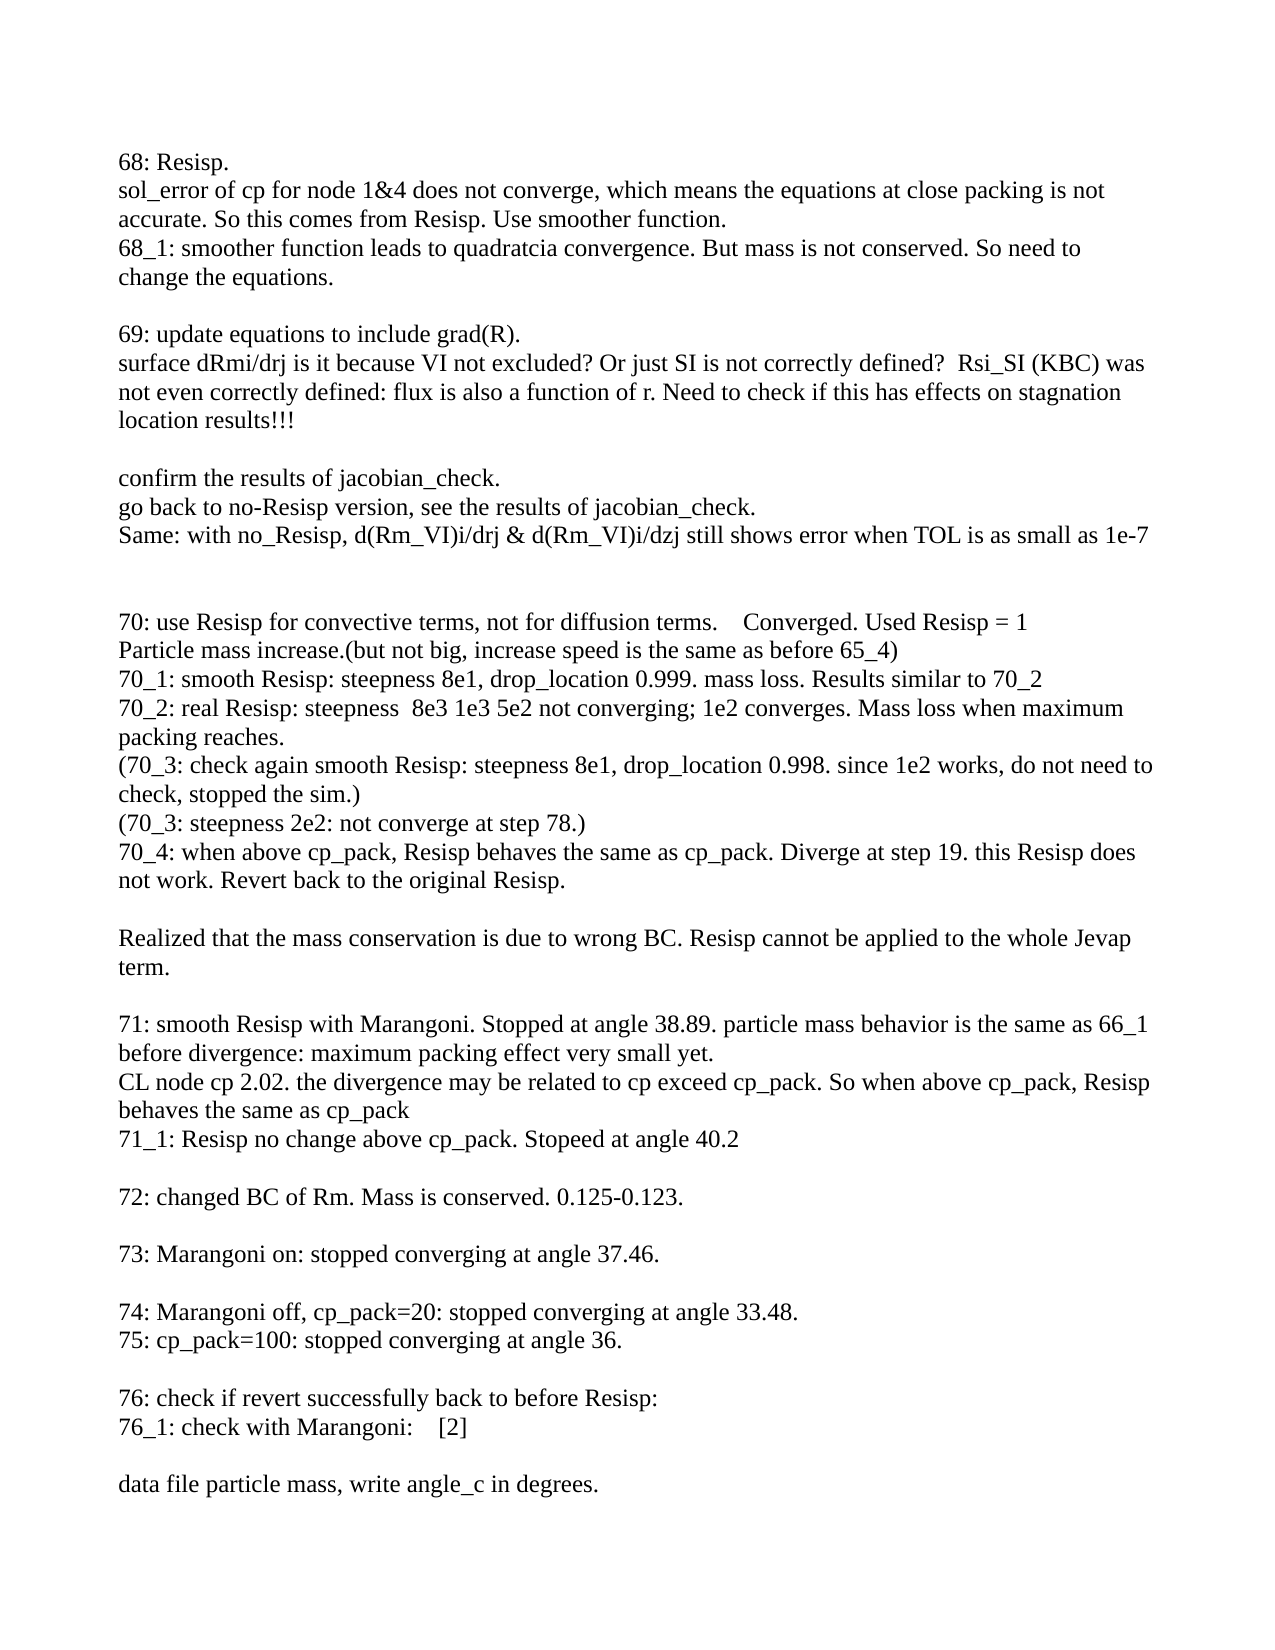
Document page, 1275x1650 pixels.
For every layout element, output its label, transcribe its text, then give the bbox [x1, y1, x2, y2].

text CL node cp 2.02. the divergence may be related to cp exceed cp_pack. So when above cp_pack, Resisp behaves the same as cp_pack [118, 1067, 1157, 1124]
text confirm the results of jacobian_check. [118, 463, 1157, 492]
text sol_error of cp for node 1&4 does not converge, which means the equations at close packing is not accurate. So this comes from Resisp. Use smoother function. [118, 176, 1157, 233]
text 73: Marangoni on: stopped converging at angle 37.46. [118, 1239, 1157, 1268]
text Particle mass increase.(but not big, increase speed is the same as before 65_4) [118, 636, 1157, 664]
text 72: changed BC of Rm. Mass is conserved. 0.125-0.123. [118, 1182, 1157, 1211]
text 71: smooth Resisp with Marangoni. Stopped at angle 38.89. particle mass behavior is the same as 66_1 before divergence: maximum packing effect very small yet. [118, 1009, 1157, 1067]
text 76: check if revert successfully back to before Resisp: [118, 1383, 1157, 1412]
text surface dRmi/drj is it because VI not excluded? Or just SI is not correctly defined? Rsi_SI (KBC) was not even correctly defined: flux is also a function of r. Need to check if this has effects on stagnation location results!!! [118, 348, 1157, 434]
text 68_1: smoother function leads to quadratcia convergence. But mass is not conserved. So need to change the equations. [118, 233, 1157, 291]
text 70: use Resisp for convective terms, not for diffusion terms. Converged. Used Resisp = 1 [118, 607, 1157, 636]
text Same: with no_Resisp, d(Rm_VI)i/drj & d(Rm_VI)i/dzj still shows error when TOL is as small as 1e-7 [118, 521, 1157, 549]
text data file particle mass, write angle_c in degrees. [118, 1469, 1157, 1498]
text 71_1: Resisp no change above cp_pack. Stopeed at angle 40.2 [118, 1124, 1157, 1153]
text 75: cp_pack=100: stopped converging at angle 36. [118, 1326, 1157, 1354]
text (70_3: check again smooth Resisp: steepness 8e1, drop_location 0.998. since 1e2 works, do not need to check, stopped the sim.) [118, 751, 1157, 808]
text 76_1: check with Marangoni: [2] [118, 1412, 1157, 1441]
text (70_3: steepness 2e2: not converge at step 78.) [118, 808, 1157, 837]
text 68: Resisp. [118, 147, 1157, 176]
text Realized that the mass conservation is due to wrong BC. Resisp cannot be applied to the whole Jevap term. [118, 923, 1157, 981]
text 74: Marangoni off, cp_pack=20: stopped converging at angle 33.48. [118, 1297, 1157, 1326]
text 69: update equations to include grad(R). [118, 319, 1157, 348]
text 70_2: real Resisp: steepness 8e3 1e3 5e2 not converging; 1e2 converges. Mass loss when maximum packing reaches. [118, 693, 1157, 751]
text 70_4: when above cp_pack, Resisp behaves the same as cp_pack. Diverge at step 19. this Resisp does not work. Revert back to the original Resisp. [118, 837, 1157, 894]
text go back to no-Resisp version, see the results of jacobian_check. [118, 492, 1157, 521]
text 70_1: smooth Resisp: steepness 8e1, drop_location 0.999. mass loss. Results similar to 70_2 [118, 664, 1157, 693]
